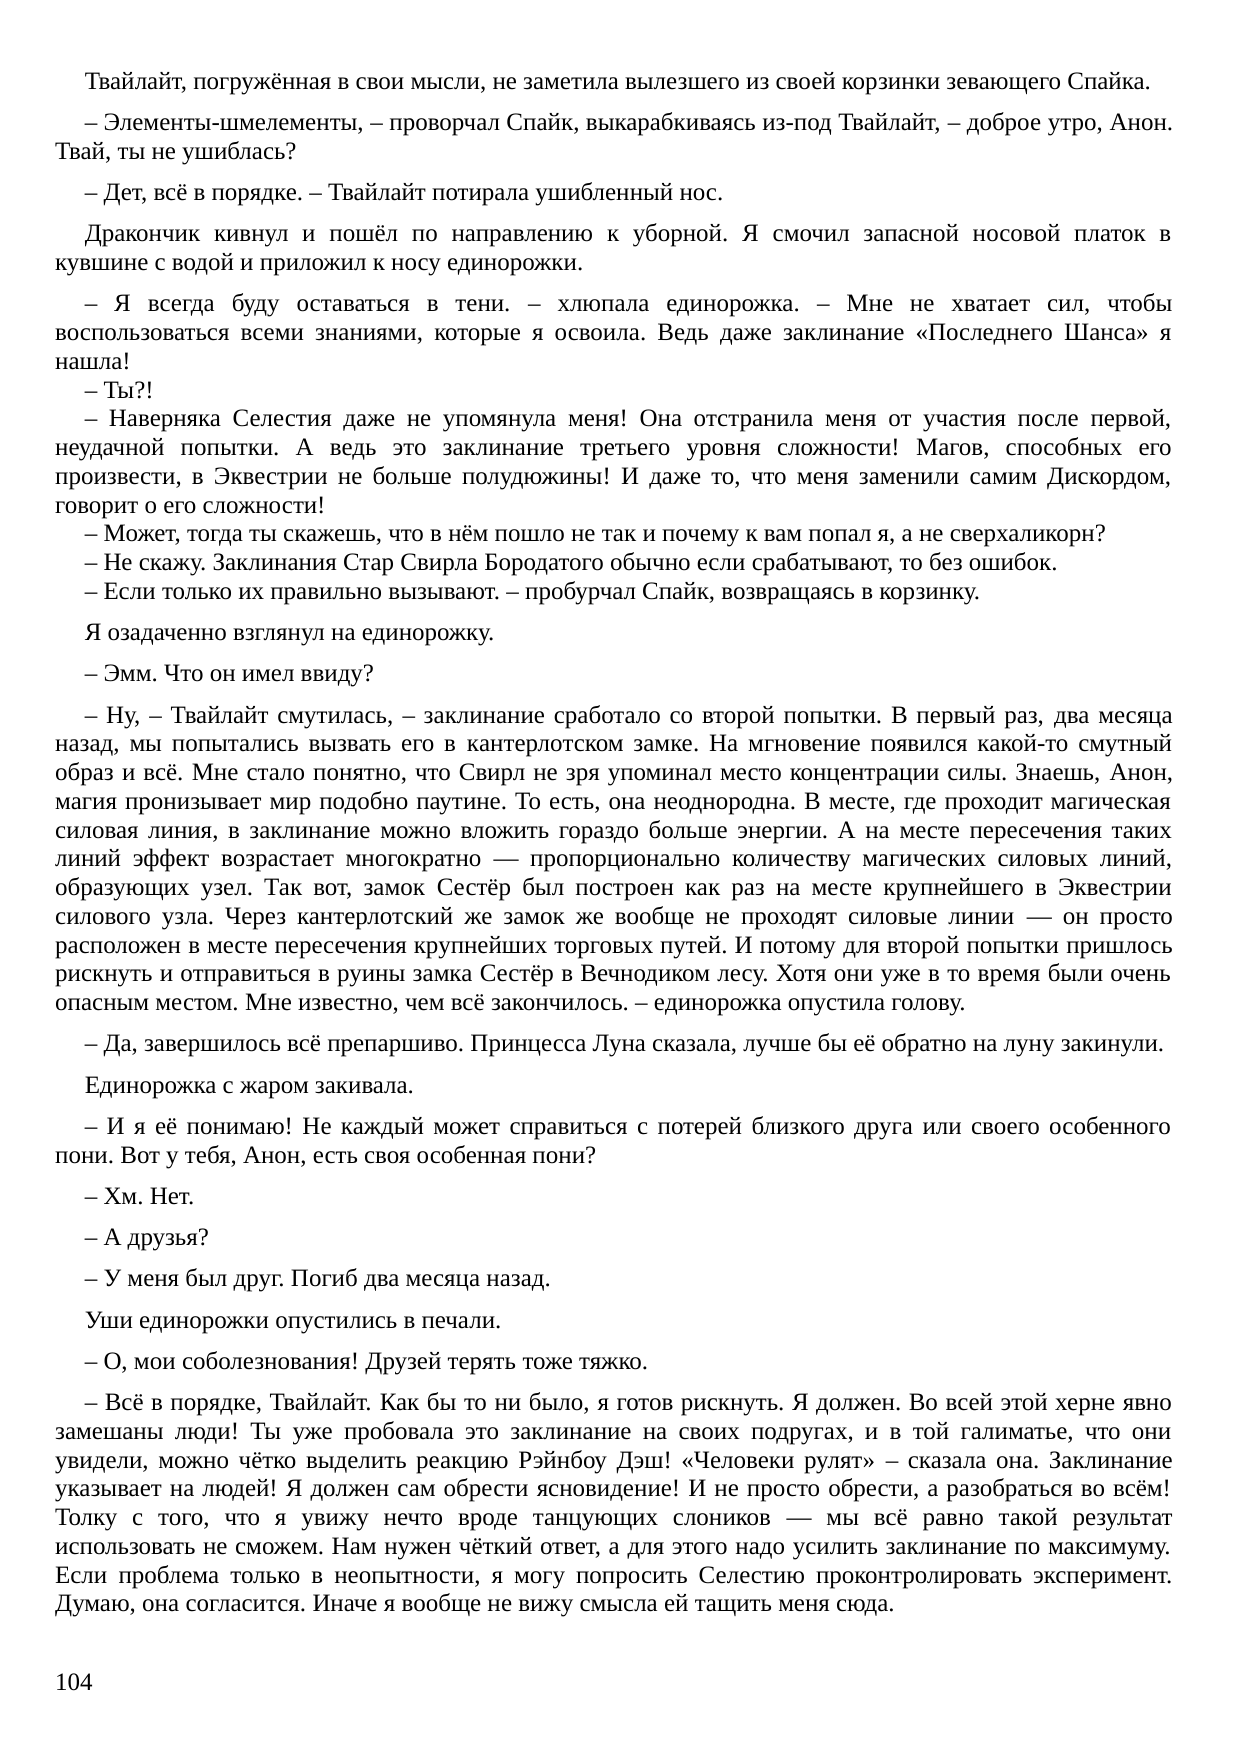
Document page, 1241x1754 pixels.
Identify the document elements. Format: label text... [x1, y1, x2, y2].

text – Не скажу. Заклинания Стар Свирла Бородатого обычно если срабатывают, то без ошибок. [55, 547, 1173, 576]
text – Ну, – Твайлайт смутилась, – заклинание сработало со второй попытки. В первый раз, два месяца назад, мы попытались вызвать его в кантерлотском замке. На мгновение появился какой-то смутный образ и всё. Мне стало понятно, что Свирл не зря упоминал место концентрации силы. Знаешь, Анон, магия пронизывает мир подобно паутине. То есть, она неоднородна. В месте, где проходит магическая силовая линия, в заклинание можно вложить гораздо больше энергии. А на месте пересечения таких линий эффект возрастает многократно — пропорционально количеству магических силовых линий, образующих узел. Так вот, замок Сестёр был построен как раз на месте крупнейшего в Эквестрии силового узла. Через кантерлотский же замок же вообще не проходят силовые линии — он просто расположен в месте пересечения крупнейших торговых путей. И потому для второй попытки пришлось рискнуть и отправиться в руины замка Сестёр в Вечнодиком лесу. Хотя они уже в то время были очень опасным местом. Мне известно, чем всё закончилось. – единорожка опустила голову. [55, 700, 1173, 1016]
text – Наверняка Селестия даже не упомянула меня! Она отстранила меня от участия после первой, неудачной попытки. А ведь это заклинание третьего уровня сложности! Магов, способных его произвести, в Эквестрии не больше полудюжины! И даже то, что меня заменили самим Дискордом, говорит о его сложности! [55, 403, 1173, 518]
text Единорожка с жаром закивала. [55, 1070, 1173, 1098]
text Уши единорожки опустились в печали. [55, 1305, 1173, 1333]
text – А друзья? [55, 1222, 1173, 1251]
text – Я всегда буду оставаться в тени. – хлюпала единорожка. – Мне не хватает сил, чтобы воспользоваться всеми знаниями, которые я освоила. Ведь даже заклинание «Последнего Шанса» я нашла! [55, 288, 1173, 375]
text – У меня был друг. Погиб два месяца назад. [55, 1263, 1173, 1292]
text – Может, тогда ты скажешь, что в нём пошло не так и почему к вам попал я, а не сверхаликорн? [55, 518, 1173, 547]
text – Эмм. Что он имел ввиду? [55, 658, 1173, 687]
text – Хм. Нет. [55, 1181, 1173, 1210]
text – Если только их правильно вызывают. – пробурчал Спайк, возвращаясь в корзинку. [55, 576, 1173, 605]
text – Ты?! [55, 375, 1173, 403]
text – Дет, всё в порядке. – Твайлайт потирала ушибленный нос. [55, 177, 1173, 206]
text – И я её понимаю! Не каждый может справиться с потерей близкого друга или своего особенного пони. Вот у тебя, Анон, есть своя особенная пони? [55, 1111, 1173, 1168]
text Я озадаченно взглянул на единорожку. [55, 617, 1173, 646]
text Дракончик кивнул и пошёл по направлению к уборной. Я смочил запасной носовой платок в кувшине с водой и приложил к носу единорожки. [55, 218, 1173, 276]
text Твайлайт, погружённая в свои мысли, не заметила вылезшего из своей корзинки зевающего Спайка. [55, 66, 1173, 95]
text – О, мои соболезнования! Друзей терять тоже тяжко. [55, 1346, 1173, 1375]
text – Да, завершилось всё препаршиво. Принцесса Луна сказала, лучше бы её обратно на луну закинули. [55, 1028, 1173, 1057]
text – Всё в порядке, Твайлайт. Как бы то ни было, я готов рискнуть. Я должен. Во всей этой херне явно замешаны люди! Ты уже пробовала это заклинание на своих подругах, и в той галиматье, что они увидели, можно чётко выделить реакцию Рэйнбоу Дэш! «Человеки рулят» – сказала она. Заклинание указывает на людей! Я должен сам обрести ясновидение! И не просто обрести, а разобраться во всём! Толку с того, что я увижу нечто вроде танцующих слоников — мы всё равно такой результат использовать не сможем. Нам нужен чёткий ответ, а для этого надо усилить заклинание по максимуму. Если проблема только в неопытности, я могу попросить Селестию проконтролировать эксперимент. Думаю, она согласится. Иначе я вообще не вижу смысла ей тащить меня сюда. [55, 1387, 1173, 1617]
text – Элементы-шмелементы, – проворчал Спайк, выкарабкиваясь из-под Твайлайт, – доброе утро, Анон. Твай, ты не ушиблась? [55, 107, 1173, 165]
